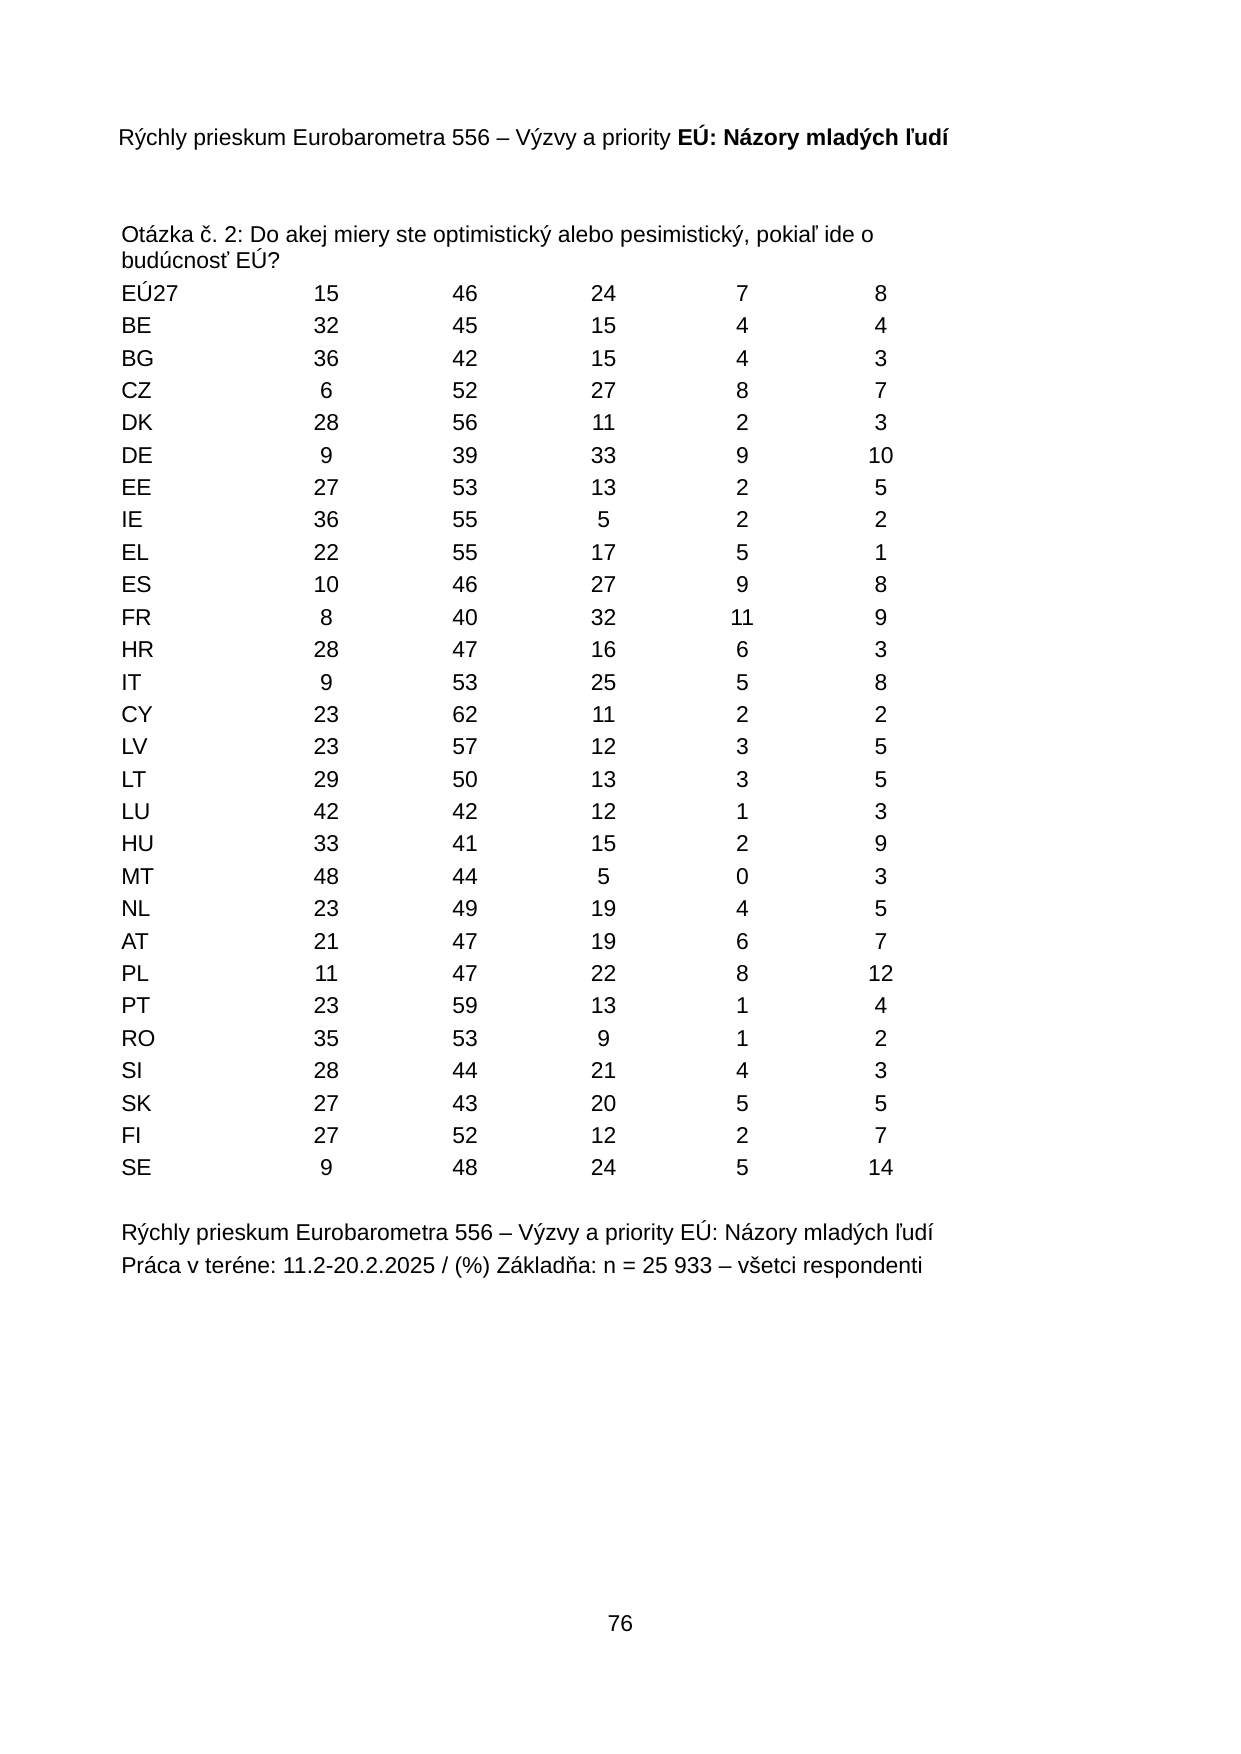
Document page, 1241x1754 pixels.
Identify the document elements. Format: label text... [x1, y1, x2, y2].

table_cell MT [118, 860, 257, 892]
table_cell 7 [673, 277, 811, 309]
table_cell 21 [257, 925, 395, 957]
table_cell LV [118, 730, 257, 763]
table_cell 19 [534, 892, 673, 924]
table_cell 41 [395, 828, 534, 860]
table_cell EÚ27 [118, 277, 257, 309]
table_cell 55 [395, 536, 534, 568]
table_cell 9 [257, 1151, 395, 1184]
table_cell 5 [534, 504, 673, 536]
table_cell AT [118, 925, 257, 957]
table_cell FI [118, 1119, 257, 1151]
table_cell 4 [811, 989, 950, 1022]
table_cell 4 [673, 1054, 811, 1087]
table_cell 17 [534, 536, 673, 568]
table_cell 53 [395, 1022, 534, 1054]
table_cell [673, 1184, 811, 1216]
table_cell 27 [257, 471, 395, 503]
table_cell 9 [673, 439, 811, 471]
table_cell 9 [811, 601, 950, 633]
table_cell 8 [257, 601, 395, 633]
table_cell 9 [257, 665, 395, 698]
table_cell 44 [395, 1054, 534, 1087]
table_cell EE [118, 471, 257, 503]
table_cell 5 [673, 665, 811, 698]
table_cell RO [118, 1022, 257, 1054]
table_cell 12 [534, 1119, 673, 1151]
table_cell 42 [395, 795, 534, 827]
table_cell 29 [257, 763, 395, 795]
table_cell 2 [673, 1119, 811, 1151]
table_cell [534, 1184, 673, 1216]
table_cell 45 [395, 309, 534, 341]
table_cell BE [118, 309, 257, 341]
table_cell 4 [673, 309, 811, 341]
table_cell 49 [395, 892, 534, 924]
table_cell 10 [257, 568, 395, 601]
table_cell 9 [257, 439, 395, 471]
table_cell 42 [257, 795, 395, 827]
table_cell 4 [673, 341, 811, 374]
table_cell EL [118, 536, 257, 568]
table_cell 23 [257, 892, 395, 924]
table_cell [395, 1184, 534, 1216]
table_cell 47 [395, 925, 534, 957]
table_cell Rýchly prieskum Eurobarometra 556 – Výzvy a priority EÚ: Názory mladých ľudí [118, 1216, 950, 1248]
table_cell 53 [395, 665, 534, 698]
table_cell 27 [257, 1087, 395, 1119]
table_cell 15 [257, 277, 395, 309]
table_cell 11 [534, 406, 673, 439]
table_cell 62 [395, 698, 534, 730]
table_cell 22 [534, 957, 673, 989]
table_cell 48 [395, 1151, 534, 1184]
table_cell DK [118, 406, 257, 439]
table_cell 5 [811, 763, 950, 795]
table_cell 12 [534, 730, 673, 763]
table_cell 2 [673, 828, 811, 860]
table_cell 56 [395, 406, 534, 439]
table_cell 7 [811, 374, 950, 406]
table_cell HR [118, 633, 257, 665]
table_cell 10 [811, 439, 950, 471]
table_cell 2 [811, 698, 950, 730]
table_cell PL [118, 957, 257, 989]
table_cell 3 [811, 1054, 950, 1087]
table_cell 1 [673, 1022, 811, 1054]
table_cell 7 [811, 1119, 950, 1151]
table_cell 3 [811, 795, 950, 827]
table_cell DE [118, 439, 257, 471]
table_cell 36 [257, 341, 395, 374]
table_cell 46 [395, 568, 534, 601]
table_cell 0 [673, 860, 811, 892]
table_cell 15 [534, 828, 673, 860]
table_cell 27 [534, 374, 673, 406]
table_cell [811, 1184, 950, 1216]
table_header Otázka č. 2: Do akej miery ste optimistický alebo pesimistický, pokiaľ ide o budúcnosť EÚ? [118, 218, 950, 277]
table_cell SI [118, 1054, 257, 1087]
table_cell 32 [257, 309, 395, 341]
table_cell 8 [673, 957, 811, 989]
table_cell 2 [811, 1022, 950, 1054]
table_cell 2 [673, 698, 811, 730]
table_cell 5 [811, 471, 950, 503]
table_cell LT [118, 763, 257, 795]
table_cell 47 [395, 957, 534, 989]
table_cell SE [118, 1151, 257, 1184]
table_cell 19 [534, 925, 673, 957]
table_cell 13 [534, 471, 673, 503]
table_cell 32 [534, 601, 673, 633]
table_cell 5 [673, 1151, 811, 1184]
table_cell Práca v teréne: 11.2-20.2.2025 / (%) Základňa: n = 25 933 – všetci respondenti [118, 1249, 950, 1281]
table_cell 2 [673, 406, 811, 439]
table_cell 28 [257, 633, 395, 665]
table_cell 3 [673, 763, 811, 795]
table_cell 23 [257, 698, 395, 730]
table_cell 52 [395, 1119, 534, 1151]
table_cell 3 [673, 730, 811, 763]
table_cell 21 [534, 1054, 673, 1087]
table_cell 5 [811, 892, 950, 924]
table_cell 11 [534, 698, 673, 730]
table_cell 9 [534, 1022, 673, 1054]
table_cell 9 [673, 568, 811, 601]
table_cell 6 [673, 633, 811, 665]
table_cell 27 [534, 568, 673, 601]
table_cell 8 [811, 665, 950, 698]
table_cell 47 [395, 633, 534, 665]
table_cell 22 [257, 536, 395, 568]
table_cell 2 [811, 504, 950, 536]
table_cell 11 [257, 957, 395, 989]
table_cell 4 [673, 892, 811, 924]
table_cell NL [118, 892, 257, 924]
table_cell 24 [534, 1151, 673, 1184]
table_cell 14 [811, 1151, 950, 1184]
table_cell 9 [811, 828, 950, 860]
table_cell 8 [811, 277, 950, 309]
table_cell 5 [811, 1087, 950, 1119]
table_cell 3 [811, 406, 950, 439]
table_cell [257, 1184, 395, 1216]
table_cell 5 [673, 1087, 811, 1119]
table_cell LU [118, 795, 257, 827]
table_cell 16 [534, 633, 673, 665]
table_cell 5 [811, 730, 950, 763]
table_cell CZ [118, 374, 257, 406]
table_cell 13 [534, 763, 673, 795]
table_cell 8 [811, 568, 950, 601]
table_cell 3 [811, 633, 950, 665]
table_cell 23 [257, 730, 395, 763]
table_cell 7 [811, 925, 950, 957]
table_cell 44 [395, 860, 534, 892]
table_cell 3 [811, 860, 950, 892]
table_cell [118, 1184, 257, 1216]
table_cell 2 [673, 504, 811, 536]
table_cell 24 [534, 277, 673, 309]
table_cell 1 [673, 795, 811, 827]
table_cell 28 [257, 1054, 395, 1087]
table_cell 27 [257, 1119, 395, 1151]
table_cell 53 [395, 471, 534, 503]
table_cell 42 [395, 341, 534, 374]
table_cell 11 [673, 601, 811, 633]
table_cell 15 [534, 309, 673, 341]
table_cell 8 [673, 374, 811, 406]
table_cell IT [118, 665, 257, 698]
table_cell 6 [673, 925, 811, 957]
table_cell 3 [811, 341, 950, 374]
table_cell 28 [257, 406, 395, 439]
table_cell CY [118, 698, 257, 730]
table_cell IE [118, 504, 257, 536]
table_cell 13 [534, 989, 673, 1022]
table_cell 36 [257, 504, 395, 536]
table_cell 35 [257, 1022, 395, 1054]
table_cell 1 [673, 989, 811, 1022]
table_cell 15 [534, 341, 673, 374]
table_cell 33 [534, 439, 673, 471]
table_cell 1 [811, 536, 950, 568]
table_cell 20 [534, 1087, 673, 1119]
table_cell 12 [534, 795, 673, 827]
table_cell 59 [395, 989, 534, 1022]
table_cell 4 [811, 309, 950, 341]
table_cell 43 [395, 1087, 534, 1119]
table_cell 50 [395, 763, 534, 795]
table_cell 46 [395, 277, 534, 309]
table_cell 6 [257, 374, 395, 406]
table_cell 55 [395, 504, 534, 536]
table_cell 23 [257, 989, 395, 1022]
table_cell FR [118, 601, 257, 633]
table_cell BG [118, 341, 257, 374]
table_cell 52 [395, 374, 534, 406]
table_cell 5 [673, 536, 811, 568]
table_cell 40 [395, 601, 534, 633]
table_cell 12 [811, 957, 950, 989]
table_cell ES [118, 568, 257, 601]
table_cell PT [118, 989, 257, 1022]
table_cell HU [118, 828, 257, 860]
table_cell 48 [257, 860, 395, 892]
table_cell 25 [534, 665, 673, 698]
table_cell 2 [673, 471, 811, 503]
table_cell SK [118, 1087, 257, 1119]
table_cell 57 [395, 730, 534, 763]
table_cell 33 [257, 828, 395, 860]
table_cell 39 [395, 439, 534, 471]
table_cell 5 [534, 860, 673, 892]
